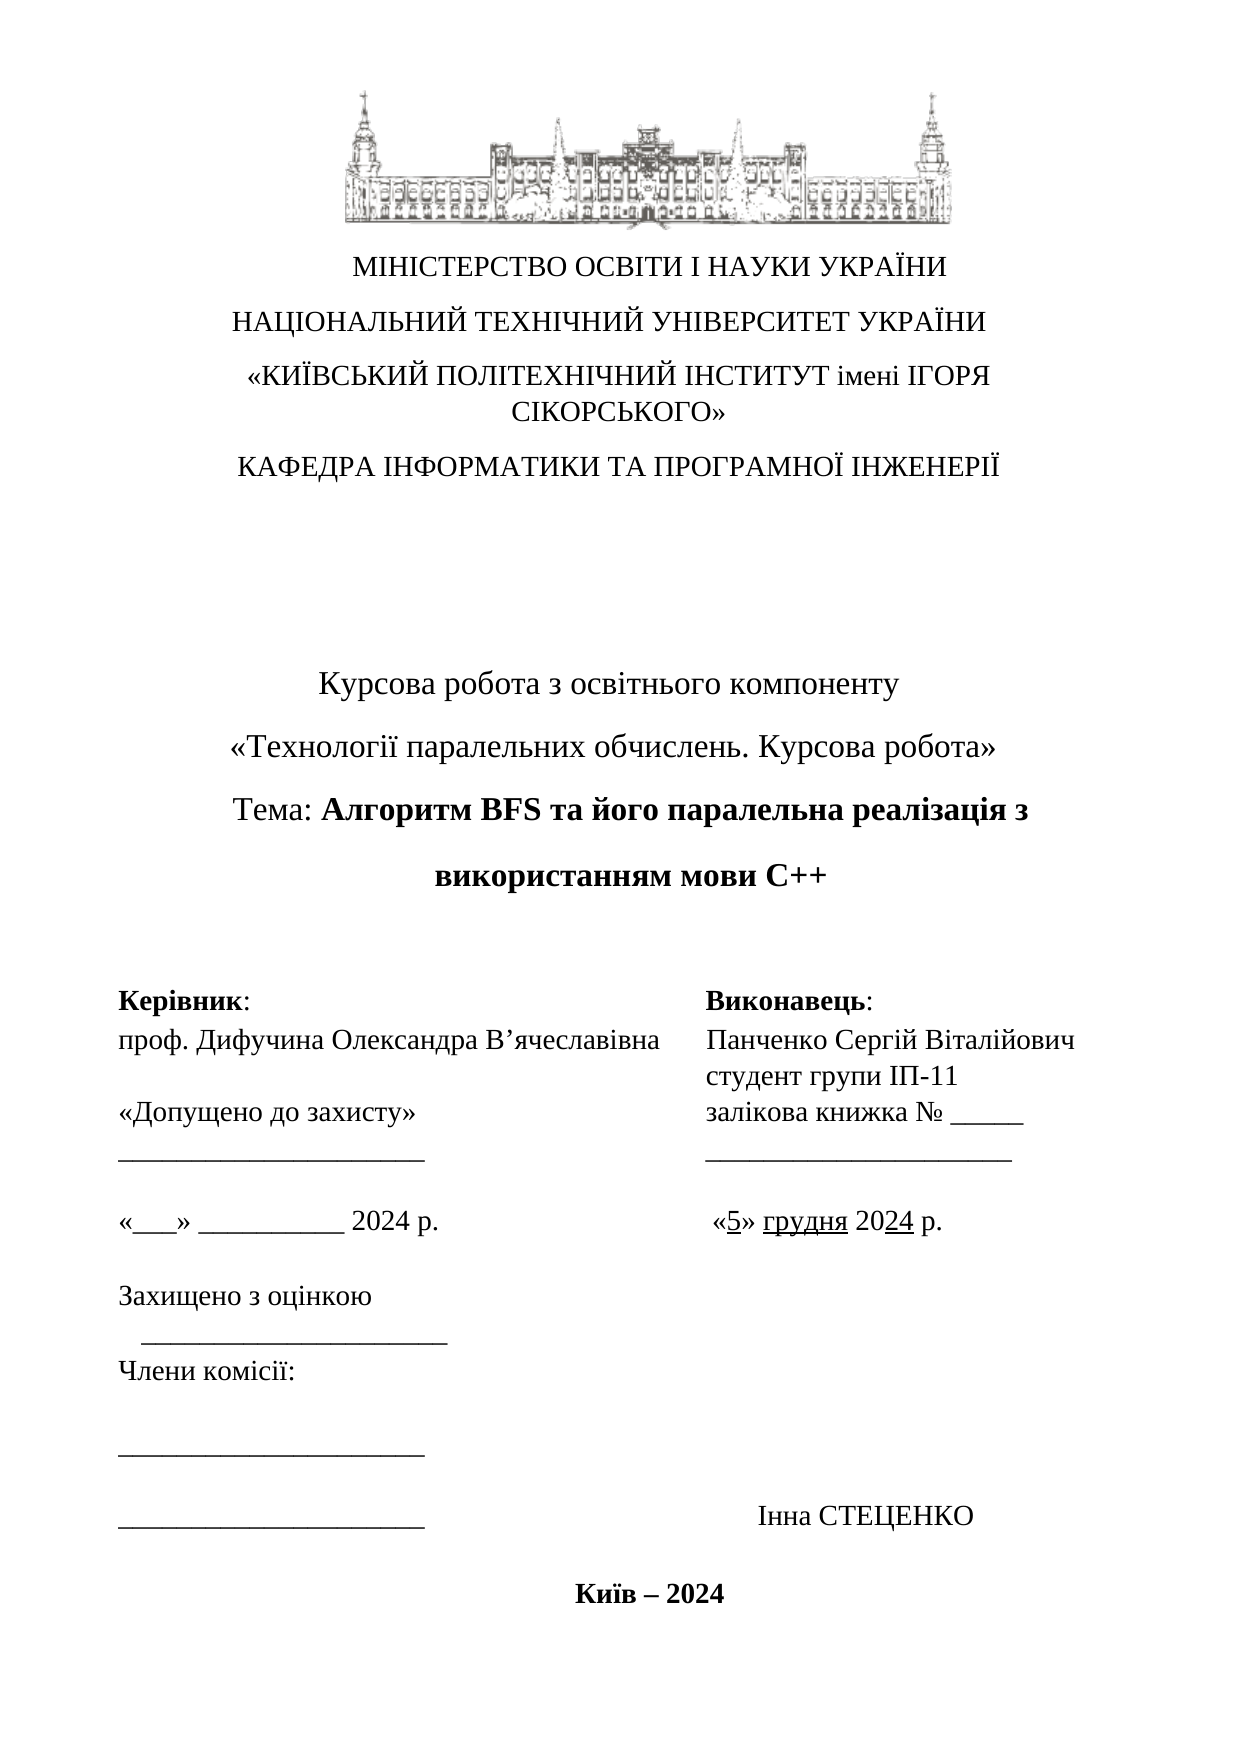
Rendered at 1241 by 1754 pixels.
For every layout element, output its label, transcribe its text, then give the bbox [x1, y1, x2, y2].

text _____________________ _____________________ [118, 1131, 1181, 1164]
text проф. Дифучина Олександра В’ячеславівна Панченко Сергій Віталійович [118, 1022, 1181, 1055]
text Керівник: Виконавець: [118, 983, 1181, 1016]
text «Допущено до захисту» залікова книжка № _____ [118, 1094, 1181, 1128]
picture [344, 88, 956, 233]
text _____________________ [118, 1426, 1181, 1459]
text «Технології паралельних обчислень. Курсова робота» [118, 726, 1100, 764]
text «КИЇВСЬКИЙ ПОЛІТЕХНІЧНИЙ ІНСТИТУТ імені ІГОРЯ СІКОРСЬКОГО» [137, 358, 1101, 428]
text Захищено з оцінкою [118, 1278, 1181, 1312]
text Київ – 2024 [118, 1577, 1181, 1610]
text Тема: Алгоритм BFS та його паралельна реалізація з використанням мови С++ [232, 789, 1181, 895]
text _____________________ [141, 1314, 694, 1348]
text МІНІСТЕРСТВО ОСВІТИ І НАУКИ УКРАЇНИ [118, 249, 1181, 283]
text _____________________ Інна СТЕЦЕНКО [118, 1498, 1181, 1532]
text студент групи ІП-11 [118, 1058, 1181, 1092]
text Курсова робота з освітнього компоненту [118, 663, 1100, 701]
text НАЦІОНАЛЬНИЙ ТЕХНІЧНИЙ УНІВЕРСИТЕТ УКРАЇНИ [118, 304, 1100, 337]
text КАФЕДРА ІНФОРМАТИКИ ТА ПРОГРАМНОЇ ІНЖЕНЕРІЇ [137, 449, 1101, 483]
text Члени комісії: [118, 1353, 1181, 1387]
text «___» __________ 2024 р. «5» грудня 2024 р. [118, 1203, 1181, 1237]
